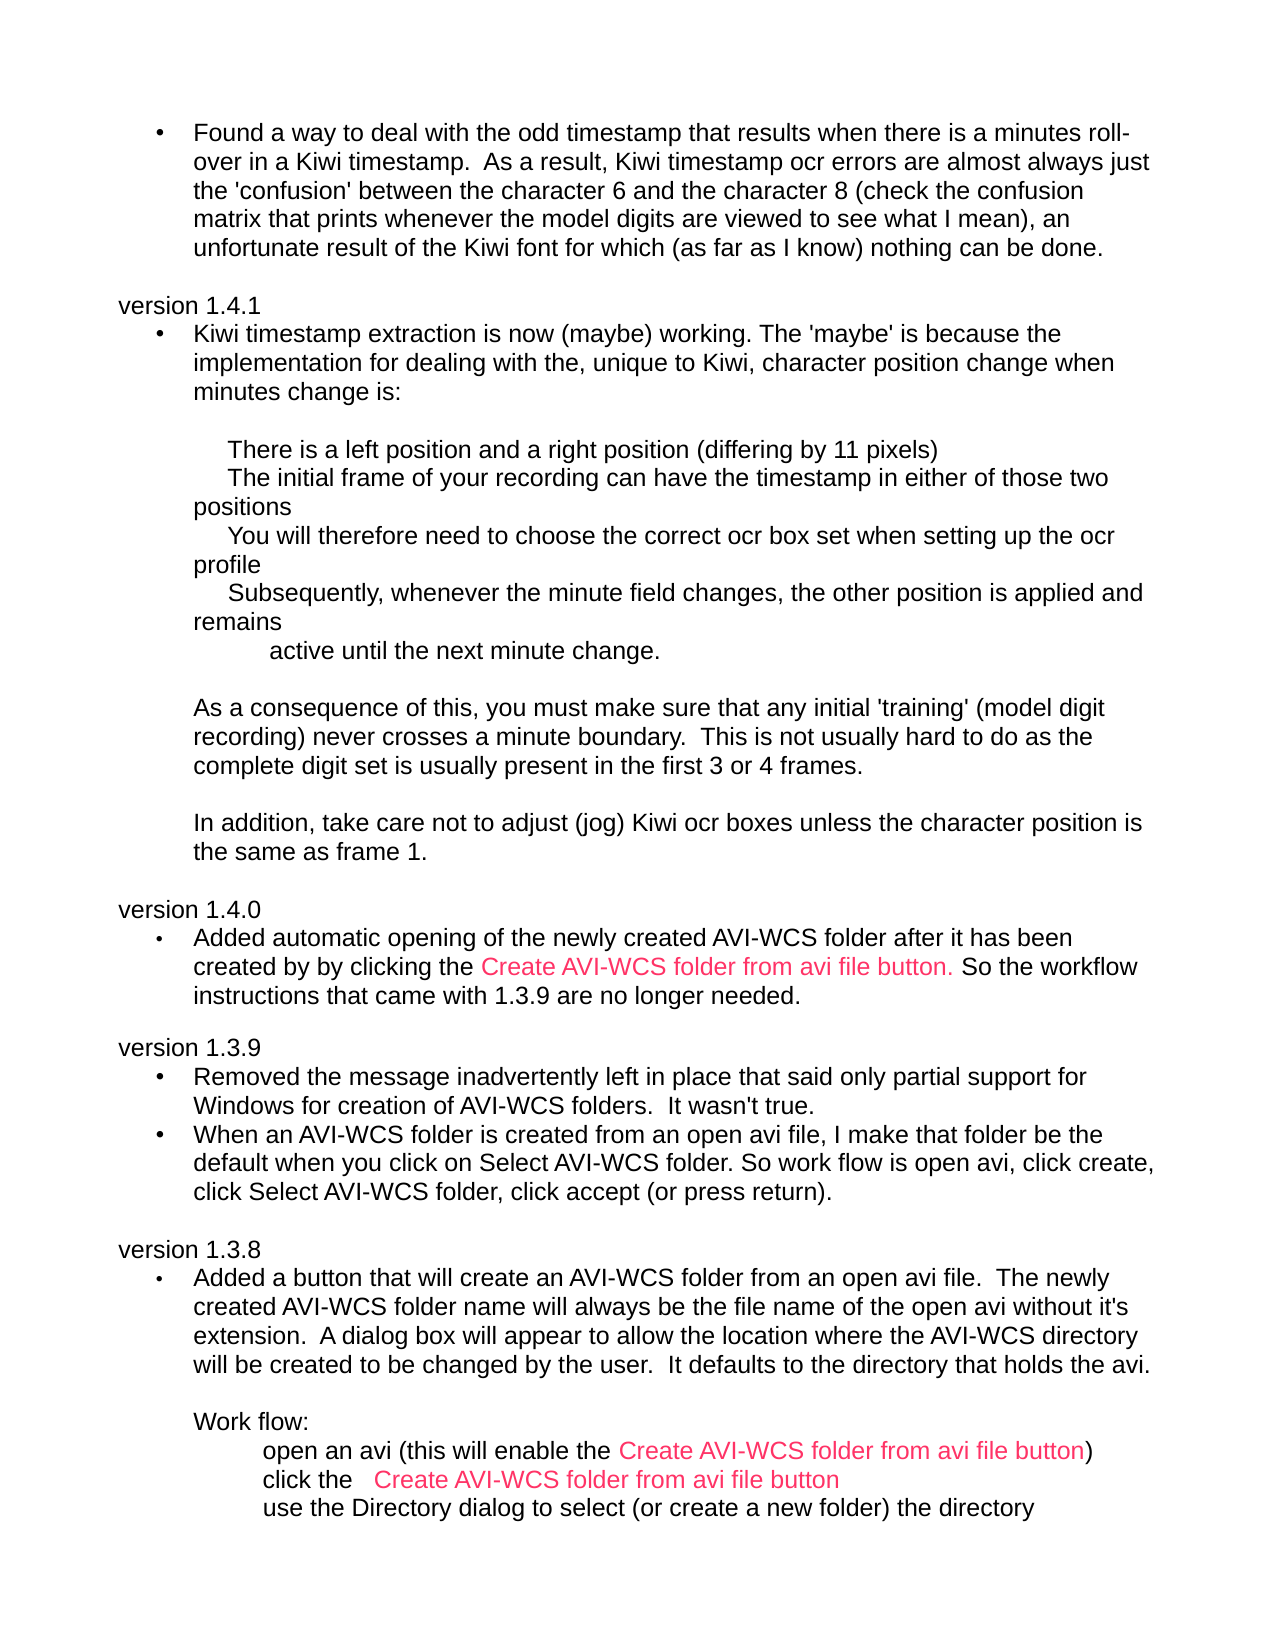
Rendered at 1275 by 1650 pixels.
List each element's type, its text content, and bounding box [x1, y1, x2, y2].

list Removed the message inadvertently left in place that said only partial support for Windows for creation of AVI-WCS folders. It wasn't true. [156, 1062, 1157, 1119]
list When an AVI-WCS folder is created from an open avi file, I make that folder be the default when you click on Select AVI-WCS folder. So work flow is open avi, click create, click Select AVI-WCS folder, click accept (or press return). [156, 1119, 1157, 1235]
list Kiwi timestamp extraction is now (maybe) working. The 'maybe' is because the implementation for dealing with the, unique to Kiwi, character position change when minutes change is: There is a left position and a right position (differing by 11 pixels) The initial frame of your recording can have the timestamp in either of those two positions You will therefore need to choose the correct ocr box set when setting up the ocr profile Subsequently, whenever the minute field changes, the other position is applied and remains active until the next minute change. As a consequence of this, you must make sure that any initial 'training' (model digit recording) never crosses a minute boundary. This is not usually hard to do as the complete digit set is usually present in the first 3 or 4 frames. In addition, take care not to adjust (jog) Kiwi ocr boxes unless the character position is the same as frame 1. [156, 319, 1157, 894]
text version 1.4.1 [118, 291, 1157, 319]
list Added a button that will create an AVI-WCS folder from an open avi file. The newly created AVI-WCS folder name will always be the file name of the open avi without it's extension. A dialog box will appear to allow the location where the AVI-WCS directory will be created to be changed by the user. It defaults to the directory that holds the avi. Work flow: open an avi (this will enable the Create AVI-WCS folder from avi file button) click the Create AVI-WCS folder from avi file button use the Directory dialog to select (or create a new folder) the directory [156, 1263, 1157, 1522]
text version 1.4.0 [118, 894, 1157, 923]
list Found a way to deal with the odd timestamp that results when there is a minutes roll-over in a Kiwi timestamp. As a result, Kiwi timestamp ocr errors are almost always just the 'confusion' between the character 6 and the character 8 (check the confusion matrix that prints whenever the model digits are viewed to see what I mean), an unfortunate result of the Kiwi font for which (as far as I know) nothing can be done. [156, 118, 1157, 291]
text version 1.3.9 [118, 1033, 1157, 1062]
list Added automatic opening of the newly created AVI-WCS folder after it has been created by by clicking the Create AVI-WCS folder from avi file button. So the workflow instructions that came with 1.3.9 are no longer needed. [156, 923, 1157, 1033]
text version 1.3.8 [118, 1235, 1157, 1263]
